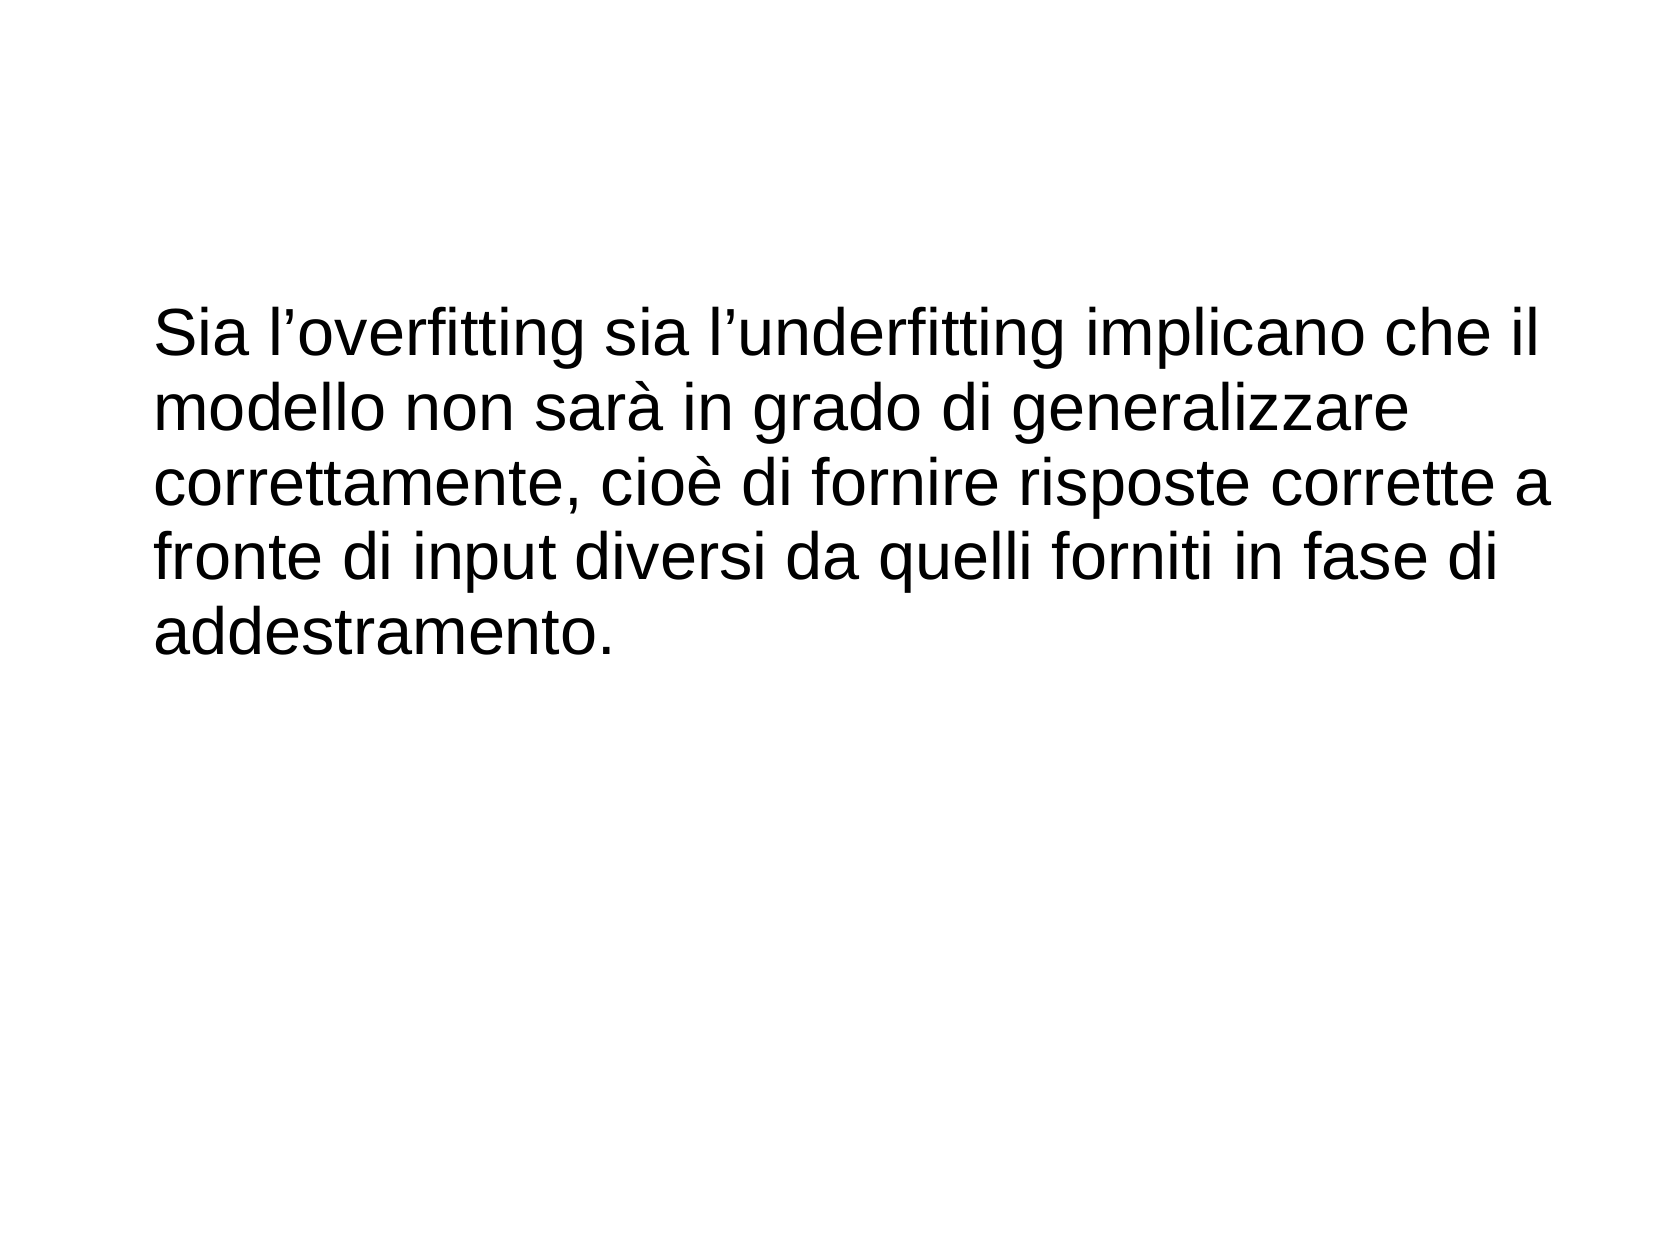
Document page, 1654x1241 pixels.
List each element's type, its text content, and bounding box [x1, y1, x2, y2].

list Sia l’overfitting sia l’underfitting implicano che il modello non sarà in grado di generalizzare correttamente, cioè di fornire risposte corrette a fronte di input diversi da quelli forniti in fase di addestramento. [82, 295, 1571, 1010]
